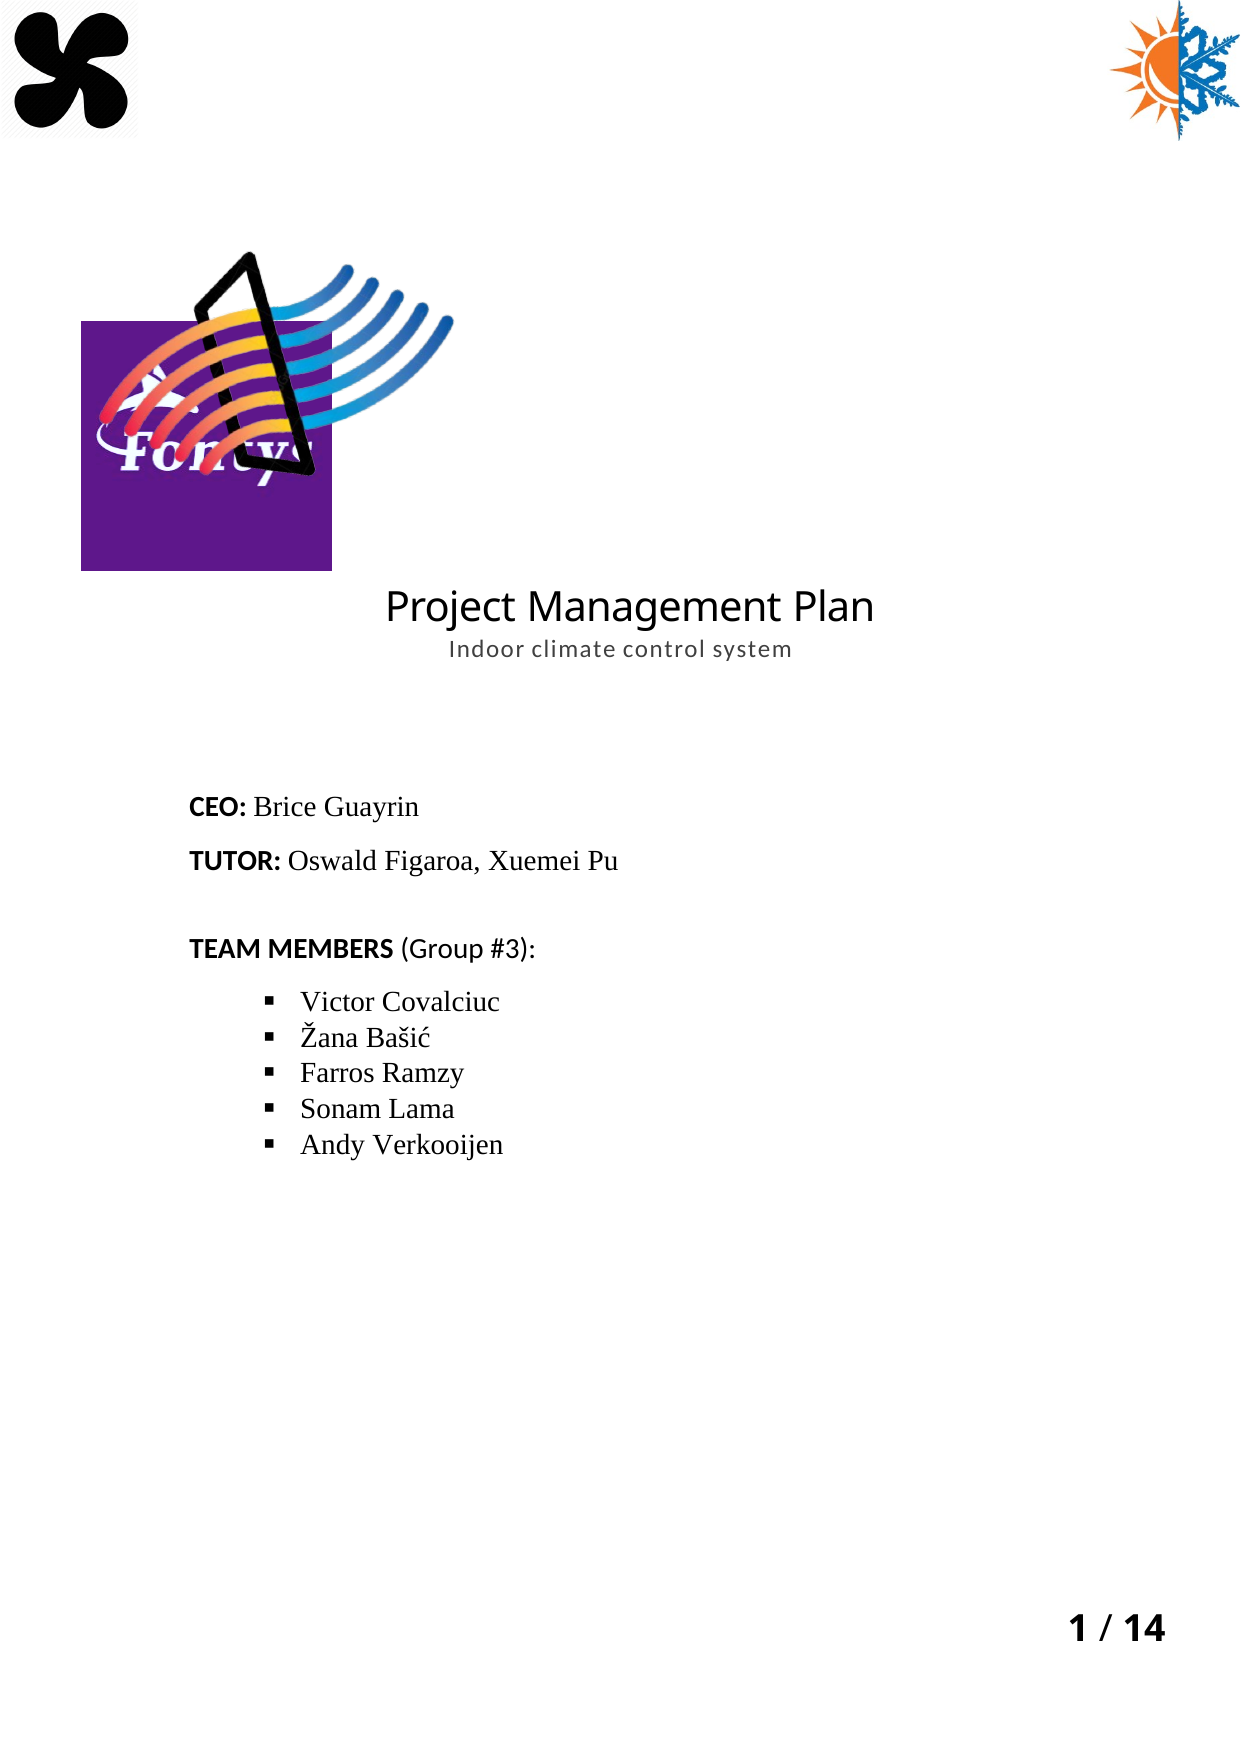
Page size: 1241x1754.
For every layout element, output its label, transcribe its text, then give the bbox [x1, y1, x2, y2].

list Farros Ramzy [262, 1056, 1165, 1089]
list Andy Verkooijen [262, 1127, 1165, 1160]
text CEO: Brice Guayrin [189, 788, 1165, 823]
list Victor Covalciuc [262, 984, 1165, 1018]
text TUTOR: Oswald Figaroa, Xuemei Pu [189, 842, 1165, 878]
list Žana Bašić [262, 1020, 1165, 1053]
subtitle Indoor climate control system [75, 633, 1165, 664]
title Project Management Plan [75, 189, 1165, 633]
text TEAM MEMBERS (Group #3): [189, 930, 1165, 966]
list Sonam Lama [262, 1091, 1165, 1125]
